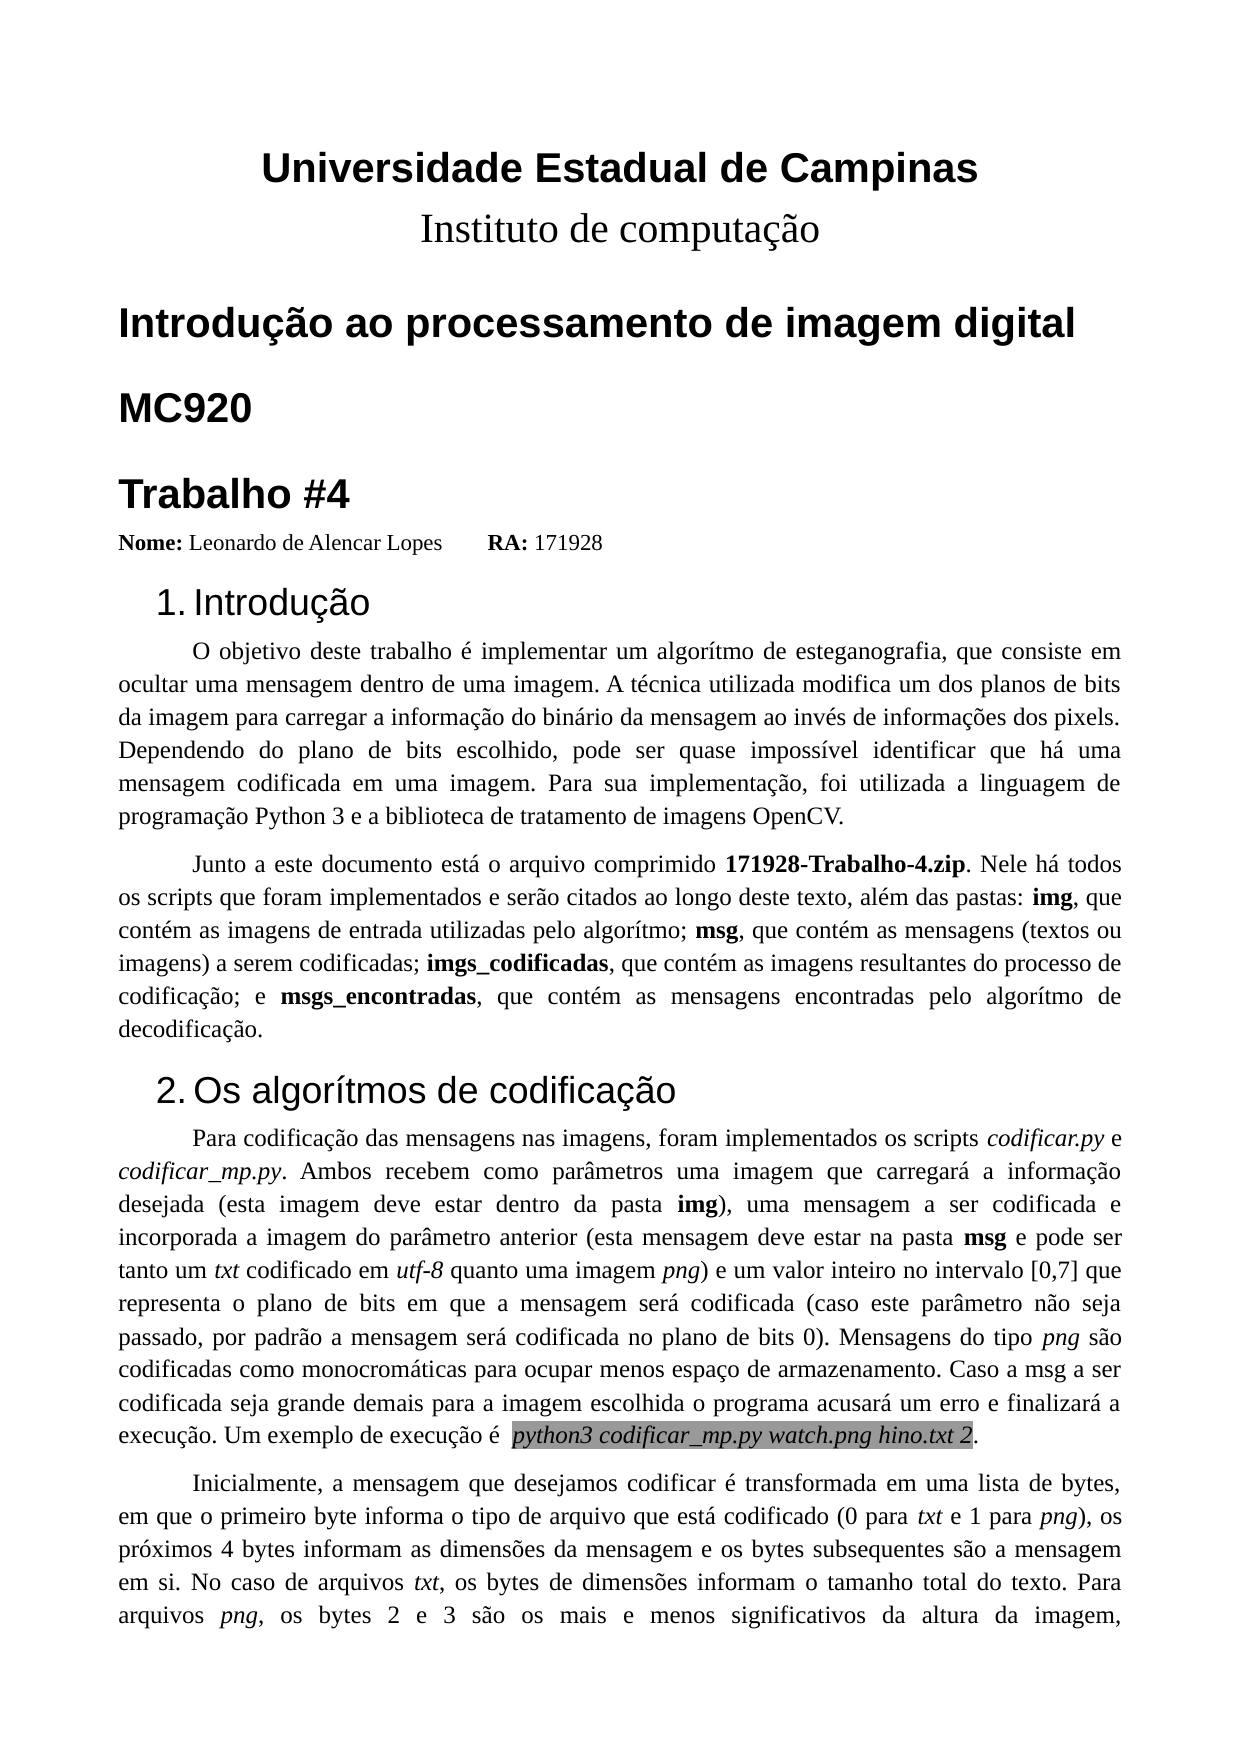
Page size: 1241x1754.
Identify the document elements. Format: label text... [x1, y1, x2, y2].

text Nome: Leonardo de Alencar Lopes RA: 171928 [118, 529, 1122, 556]
title Universidade Estadual de Campinas [118, 143, 1122, 191]
text O objetivo deste trabalho é implementar um algorítmo de esteganografia, que consiste em ocultar uma mensagem dentro de uma imagem. A técnica utilizada modifica um dos planos de bits da imagem para carregar a informação do binário da mensagem ao invés de informações dos pixels. Dependendo do plano de bits escolhido, pode ser quase impossível identificar que há uma mensagem codificada em uma imagem. Para sua implementação, foi utilizada a linguagem de programação Python 3 e a biblioteca de tratamento de imagens OpenCV. [118, 636, 1122, 830]
title MC920 [118, 384, 1122, 432]
text Instituto de computação [118, 203, 1122, 251]
text Para codificação das mensagens nas imagens, foram implementados os scripts codificar.py e codificar_mp.py. Ambos recebem como parâmetros uma imagem que carregará a informação desejada (esta imagem deve estar dentro da pasta img), uma mensagem a ser codificada e incorporada a imagem do parâmetro anterior (esta mensagem deve estar na pasta msg e pode ser tanto um txt codificado em utf-8 quanto uma imagem png) e um valor inteiro no intervalo [0,7] que representa o plano de bits em que a mensagem será codificada (caso este parâmetro não seja passado, por padrão a mensagem será codificada no plano de bits 0). Mensagens do tipo png são codificadas como monocromáticas para ocupar menos espaço de armazenamento. Caso a msg a ser codificada seja grande demais para a imagem escolhida o programa acusará um erro e finalizará a execução. Um exemplo de execução é python3 codificar_mp.py watch.png hino.txt 2. [118, 1123, 1122, 1449]
text Junto a este documento está o arquivo comprimido 171928-Trabalho-4.zip. Nele há todos os scripts que foram implementados e serão citados ao longo deste texto, além das pastas: img, que contém as imagens de entrada utilizadas pelo algorítmo; msg, que contém as mensagens (textos ou imagens) a serem codificadas; imgs_codificadas, que contém as imagens resultantes do processo de codificação; e msgs_encontradas, que contém as mensagens encontradas pelo algorítmo de decodificação. [118, 849, 1122, 1043]
title Introdução ao processamento de imagem digital [118, 298, 1122, 346]
subtitle Introdução [156, 581, 1122, 624]
title Trabalho #4 [118, 469, 1122, 517]
text Inicialmente, a mensagem que desejamos codificar é transformada em uma lista de bytes, em que o primeiro byte informa o tipo de arquivo que está codificado (0 para txt e 1 para png), os próximos 4 bytes informam as dimensões da mensagem e os bytes subsequentes são a mensagem em si. No caso de arquivos txt, os bytes de dimensões informam o tamanho total do texto. Para arquivos png, os bytes 2 e 3 são os mais e menos significativos da altura da imagem, [118, 1468, 1122, 1629]
subtitle Os algorítmos de codificação [156, 1068, 1122, 1111]
